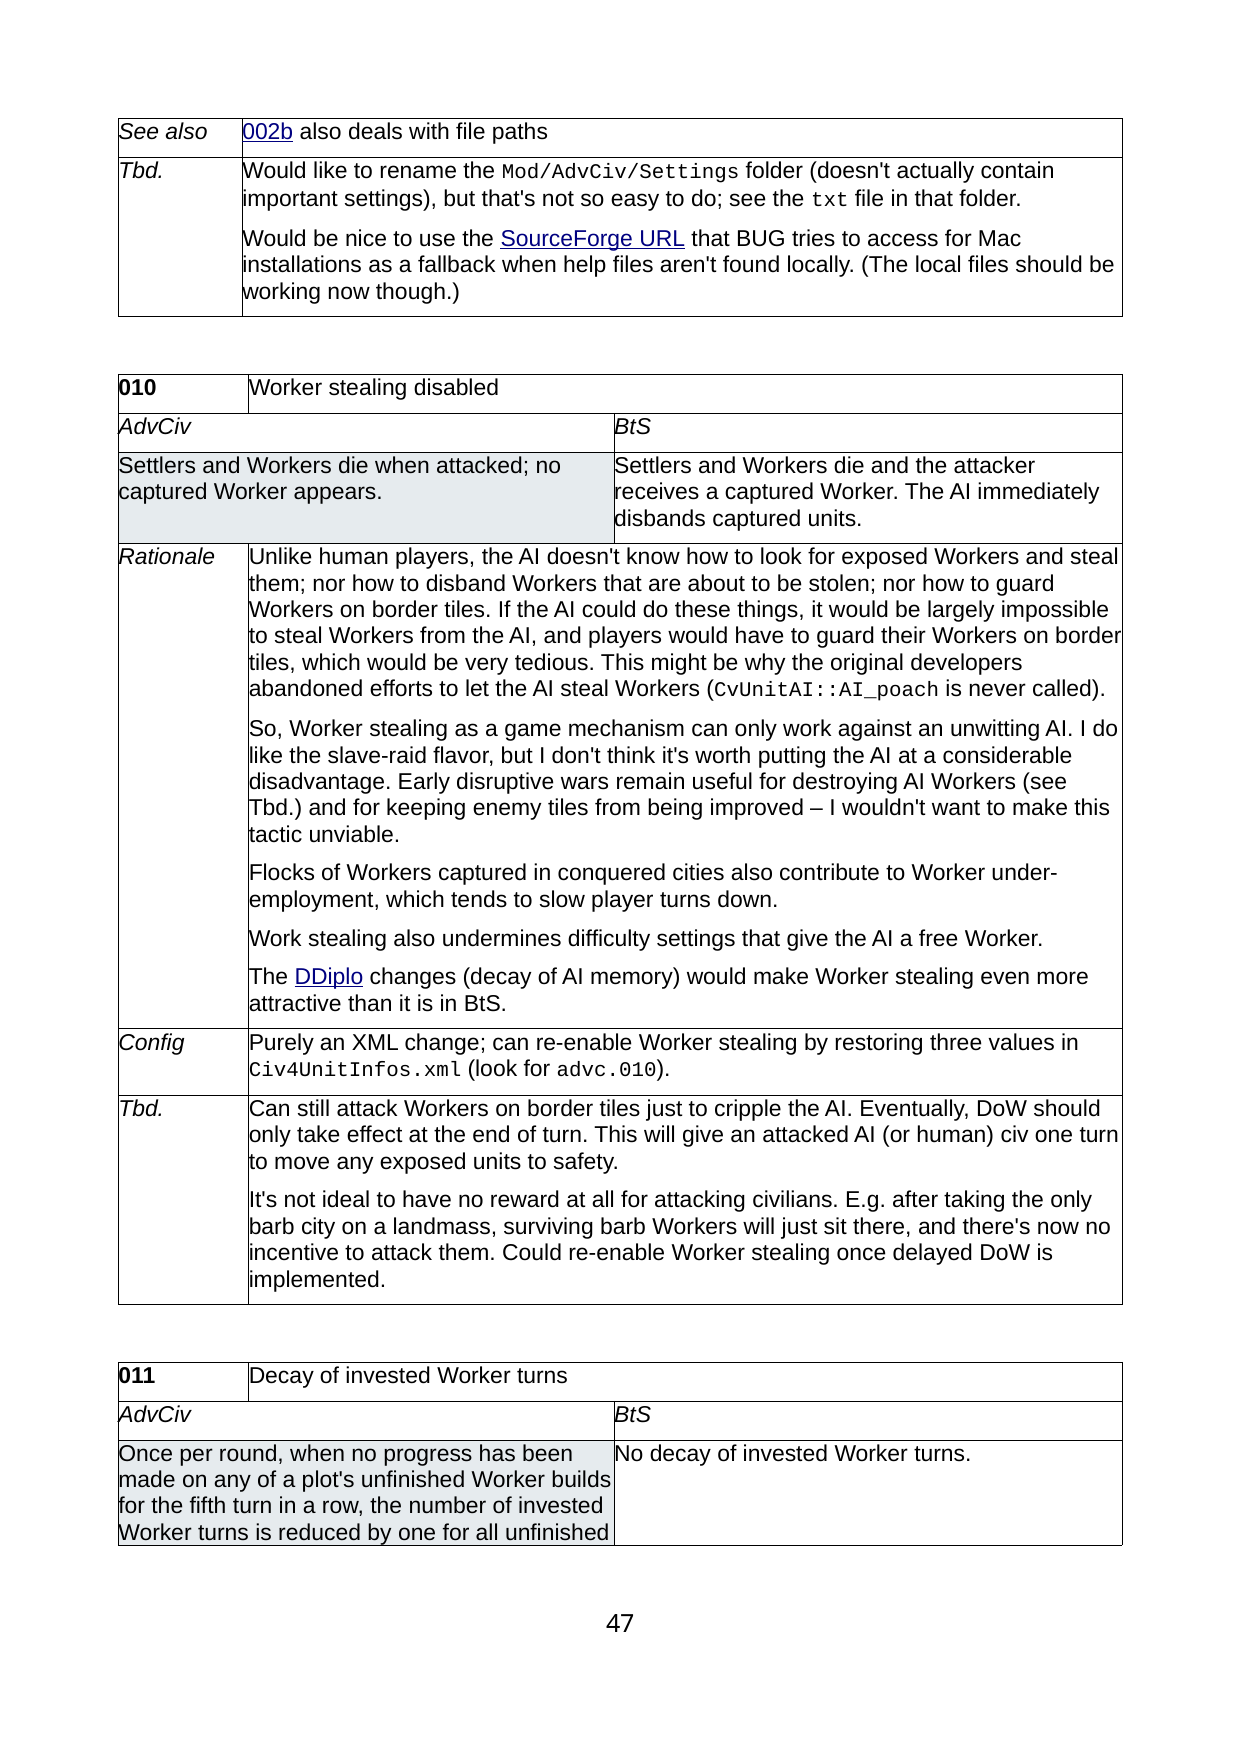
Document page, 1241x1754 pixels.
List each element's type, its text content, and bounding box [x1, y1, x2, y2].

table_cell Purely an XML change; can re-enable Worker stealing by restoring three values in Civ4UnitInfos.xml (look for advc.010). [249, 1029, 1122, 1095]
table_cell BtS [615, 1402, 1122, 1439]
table_cell 002b also deals with file paths [243, 119, 1122, 157]
table_cell Settlers and Workers die when attacked; no captured Worker appears. [119, 453, 614, 543]
table_header 011 [119, 1363, 248, 1401]
table_header 010 [119, 375, 248, 413]
table_cell Once per round, when no progress has been made on any of a plot's unfinished Worker builds for the fifth turn in a row, the number of invested Worker turns is reduced by one for all unfinished [119, 1441, 614, 1545]
table_cell Settlers and Workers die and the attacker receives a captured Worker. The AI immediately disbands captured units. [615, 453, 1122, 543]
table_cell Tbd. [119, 1096, 248, 1304]
table_cell Can still attack Workers on border tiles just to cripple the AI. Eventually, DoW should only take effect at the end of turn. This will give an attacked AI (or human) civ one turn to move any exposed units to safety. It's not ideal to have no reward at all for attacking civilians. E.g. after taking the only barb city on a landmass, surviving barb Workers will just sit there, and there's now no incentive to attack them. Could re-enable Worker stealing once delayed DoW is implemented. [249, 1096, 1122, 1304]
table_cell AdvCiv [119, 1402, 614, 1439]
table_cell AdvCiv [119, 414, 614, 452]
table_cell BtS [615, 414, 1122, 452]
table_cell See also [119, 119, 242, 157]
table_header Decay of invested Worker turns [249, 1363, 1122, 1401]
table_cell No decay of invested Worker turns. [615, 1441, 1122, 1545]
table_cell Config [119, 1029, 248, 1095]
table_cell Tbd. [119, 158, 242, 316]
table_cell Would like to rename the Mod/AdvCiv/Settings folder (doesn't actually contain important settings), but that's not so easy to do; see the txt file in that folder. Would be nice to use the SourceForge URL that BUG tries to access for Mac installations as a fallback when help files aren't found locally. (The local files should be working now though.) [243, 158, 1122, 316]
table_cell Rationale [119, 544, 248, 1028]
table_header Worker stealing disabled [249, 375, 1122, 413]
table_cell Unlike human players, the AI doesn't know how to look for exposed Workers and steal them; nor how to disband Workers that are about to be stolen; nor how to guard Workers on border tiles. If the AI could do these things, it would be largely impossible to steal Workers from the AI, and players would have to guard their Workers on border tiles, which would be very tedious. This might be why the original developers abandoned efforts to let the AI steal Workers (CvUnitAI::AI_poach is never called). So, Worker stealing as a game mechanism can only work against an unwitting AI. I do like the slave-raid flavor, but I don't think it's worth putting the AI at a considerable disadvantage. Early disruptive wars remain useful for destroying AI Workers (see Tbd.) and for keeping enemy tiles from being improved – I wouldn't want to make this tactic unviable. Flocks of Workers captured in conquered cities also contribute to Worker under-employment, which tends to slow player turns down. Work stealing also undermines difficulty settings that give the AI a free Worker. The DDiplo changes (decay of AI memory) would make Worker stealing even more attractive than it is in BtS. [249, 544, 1122, 1028]
